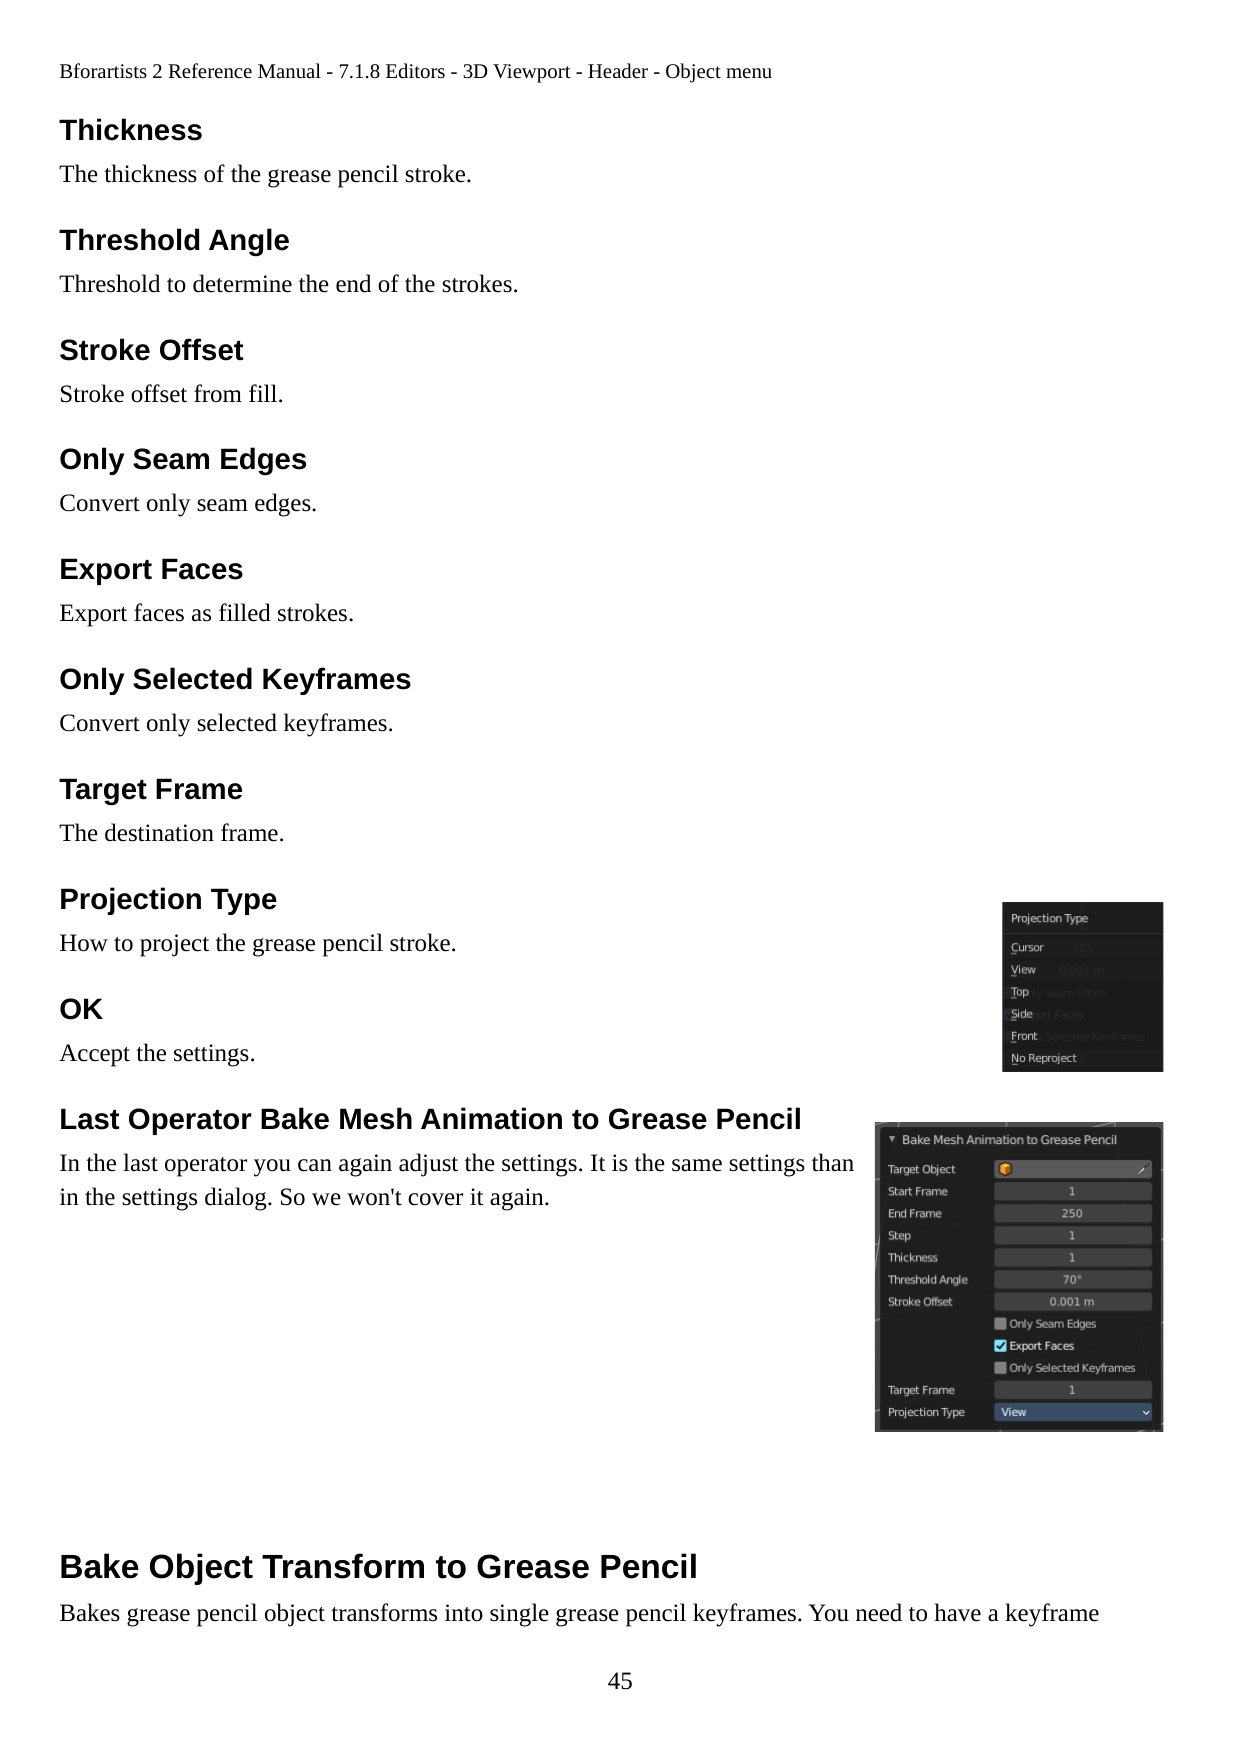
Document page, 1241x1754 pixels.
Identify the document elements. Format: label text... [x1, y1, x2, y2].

subtitle Only Seam Edges [59, 442, 1181, 476]
subtitle Projection Type [59, 882, 1181, 916]
text In the last operator you can again adjust the settings. It is the same settings than in the settings dialog. So we won't cover it again. [59, 1148, 874, 1211]
subtitle Target Frame [59, 772, 1181, 806]
subtitle Last Operator Bake Mesh Animation to Grease Pencil [59, 1102, 1181, 1135]
subtitle Stroke Offset [59, 332, 1181, 366]
text Stroke offset from fill. [59, 379, 1181, 407]
text The destination frame. [59, 818, 1181, 847]
text Bakes grease pencil object transforms into single grease pencil keyframes. You need to have a keyframe [59, 1598, 1181, 1627]
text Convert only seam edges. [59, 488, 1181, 517]
subtitle Export Faces [59, 552, 1181, 586]
picture [874, 1122, 1164, 1432]
subtitle Threshold Angle [59, 222, 1181, 256]
subtitle OK [59, 992, 1002, 1026]
text The thickness of the grease pencil stroke. [59, 159, 1181, 188]
text [1164, 1038, 1181, 1067]
subtitle Thickness [59, 113, 1181, 146]
text Threshold to determine the end of the strokes. [59, 269, 1181, 297]
text Accept the settings. [59, 1038, 1002, 1067]
text How to project the grease pencil stroke. [59, 928, 1002, 957]
text Export faces as filled strokes. [59, 598, 1181, 627]
subtitle Bake Object Transform to Grease Pencil [59, 1547, 1181, 1585]
subtitle [1164, 992, 1181, 1026]
subtitle Only Selected Keyframes [59, 662, 1181, 696]
text Convert only selected keyframes. [59, 708, 1181, 737]
picture [1002, 902, 1164, 1072]
